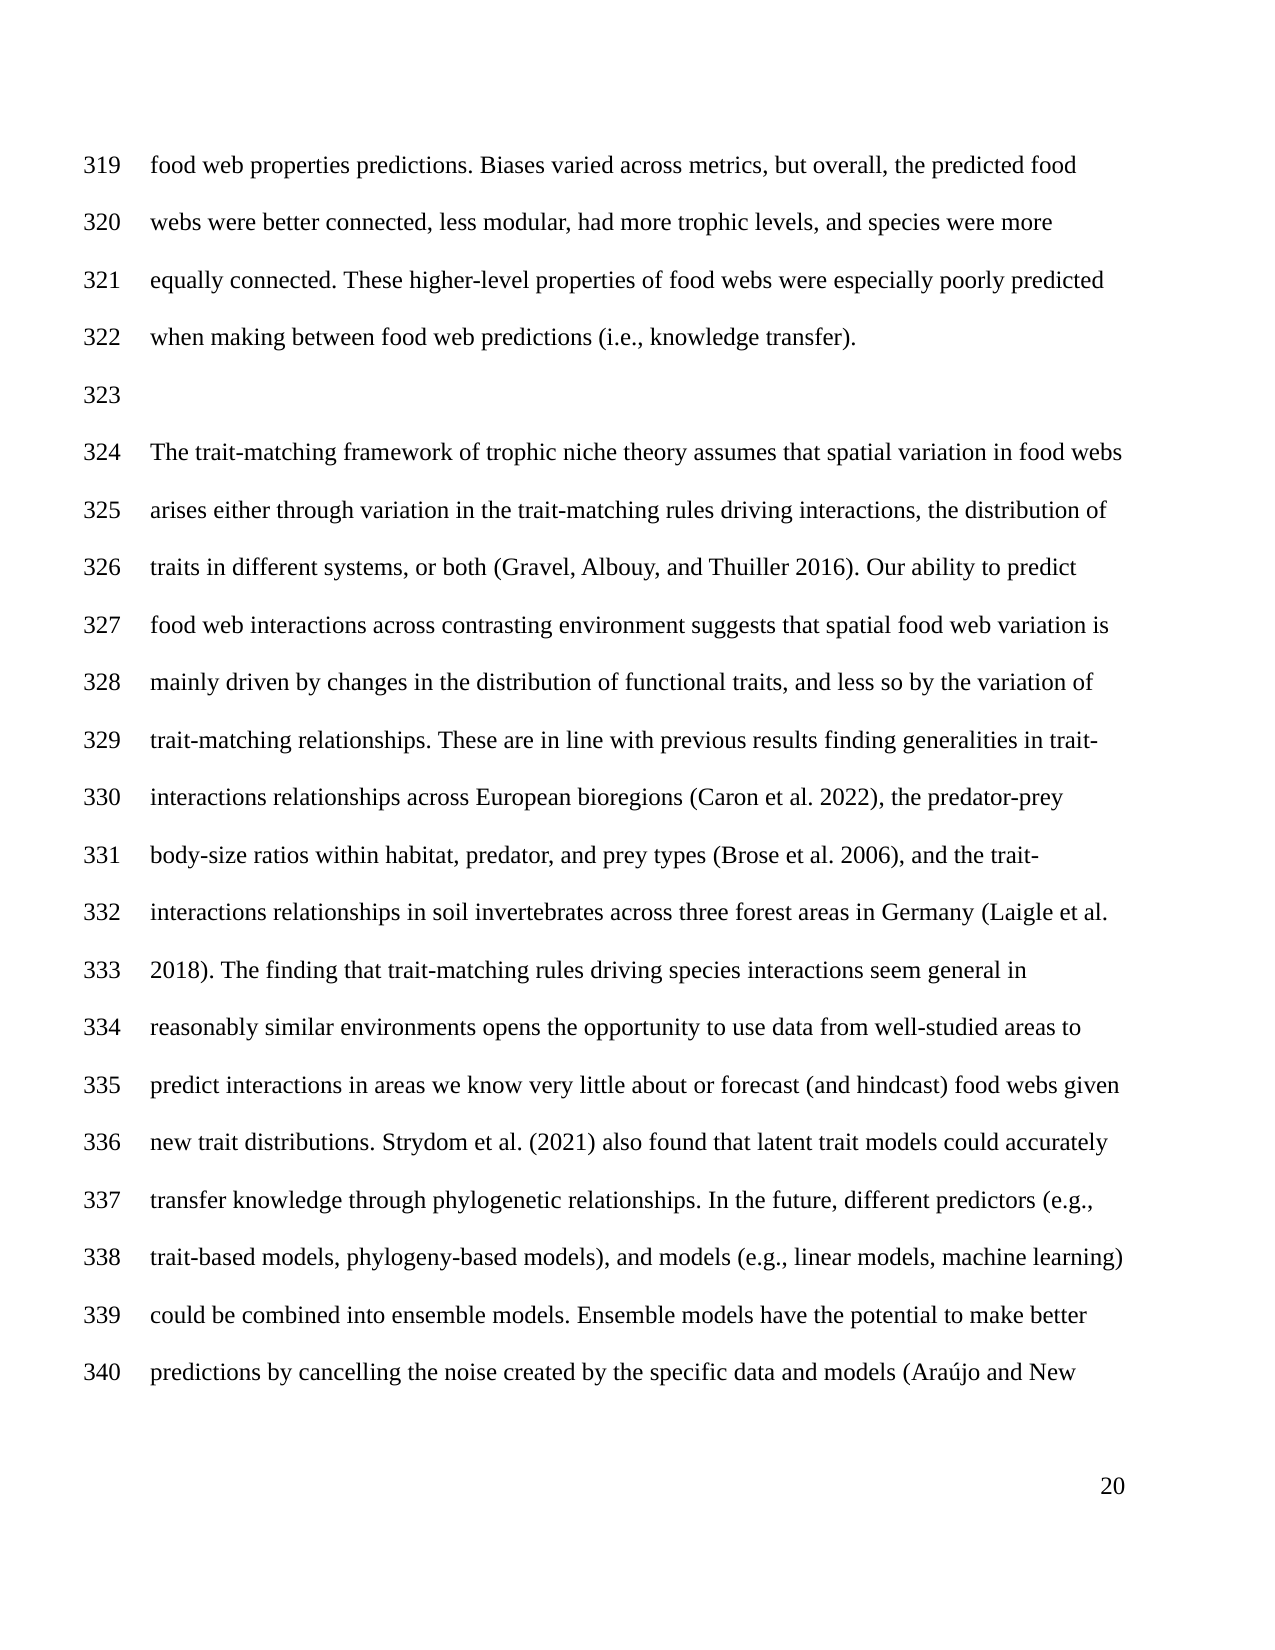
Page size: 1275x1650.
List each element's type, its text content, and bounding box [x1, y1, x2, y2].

text food web properties predictions. Biases varied across metrics, but overall, the predicted food webs were better connected, less modular, had more trophic levels, and species were more equally connected. These higher-level properties of food webs were especially poorly predicted when making between food web predictions (i.e., knowledge transfer). [150, 150, 1125, 351]
text The trait-matching framework of trophic niche theory assumes that spatial variation in food webs arises either through variation in the trait-matching rules driving interactions, the distribution of traits in different systems, or both (Gravel, Albouy, and Thuiller 2016). Our ability to predict food web interactions across contrasting environment suggests that spatial food web variation is mainly driven by changes in the distribution of functional traits, and less so by the variation of trait-matching relationships. These are in line with previous results finding generalities in trait-interactions relationships across European bioregions (Caron et al. 2022), the predator-prey body-size ratios within habitat, predator, and prey types (Brose et al. 2006), and the trait-interactions relationships in soil invertebrates across three forest areas in Germany (Laigle et al. 2018). The finding that trait-matching rules driving species interactions seem general in reasonably similar environments opens the opportunity to use data from well-studied areas to predict interactions in areas we know very little about or forecast (and hindcast) food webs given new trait distributions. Strydom et al. (2021) also found that latent trait models could accurately transfer knowledge through phylogenetic relationships. In the future, different predictors (e.g., trait-based models, phylogeny-based models), and models (e.g., linear models, machine learning) could be combined into ensemble models. Ensemble models have the potential to make better predictions by cancelling the noise created by the specific data and models (Araújo and New [150, 437, 1125, 1386]
